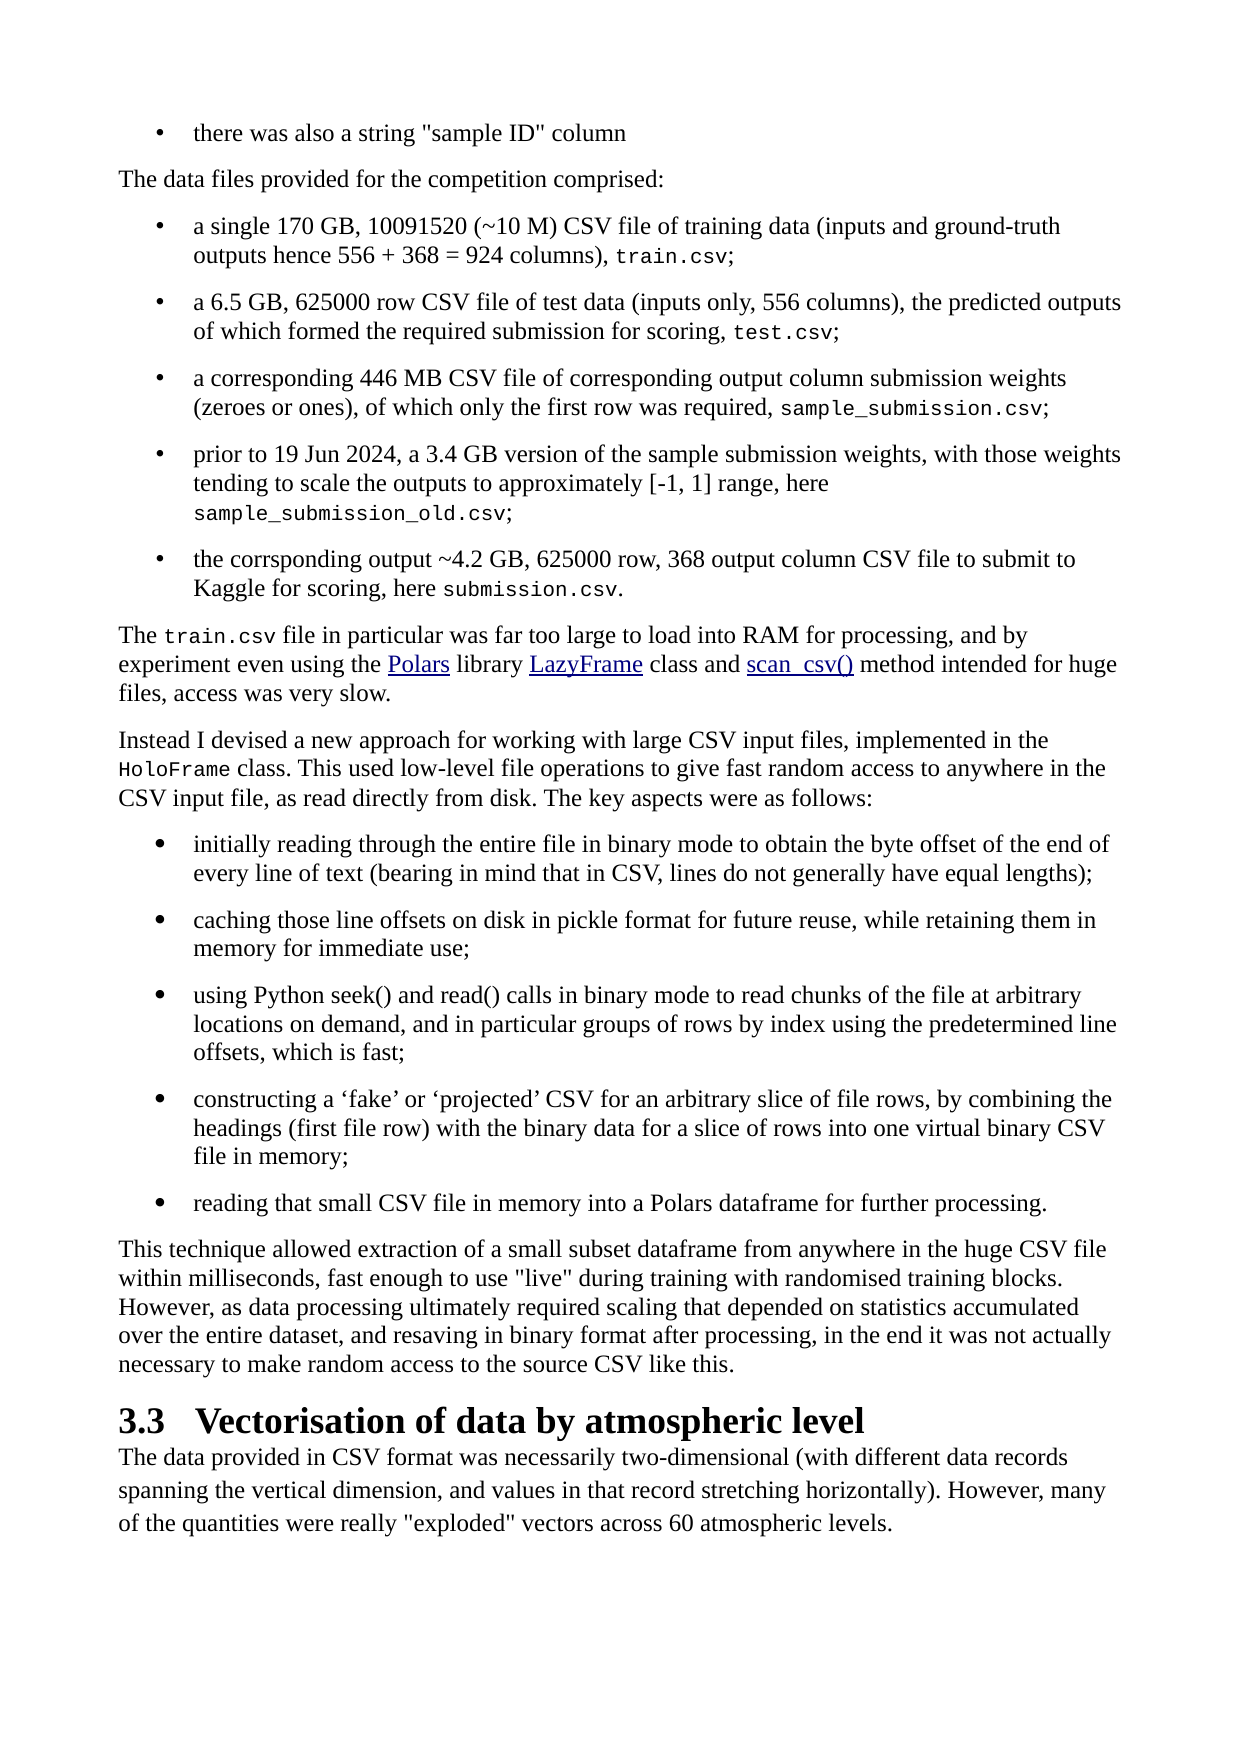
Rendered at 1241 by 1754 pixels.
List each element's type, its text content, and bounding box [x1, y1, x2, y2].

list the corrsponding output ~4.2 GB, 625000 row, 368 output column CSV file to submit to Kaggle for scoring, here submission.csv. [156, 544, 1122, 602]
list caching those line offsets on disk in pickle format for future reuse, while retaining them in memory for immediate use; [156, 905, 1122, 962]
text The data files provided for the competition comprised: [118, 164, 1122, 193]
list a corresponding 446 MB CSV file of corresponding output column submission weights (zeroes or ones), of which only the first row was required, sample_submission.csv; [156, 363, 1122, 421]
list constructing a ‘fake’ or ‘projected’ CSV for an arbitrary slice of file rows, by combining the headings (first file row) with the binary data for a slice of rows into one virtual binary CSV file in memory; [156, 1084, 1122, 1170]
list there was also a string "sample ID" column [156, 118, 1122, 147]
subtitle Vectorisation of data by atmospheric level [118, 1399, 1122, 1442]
text This technique allowed extraction of a small subset dataframe from anywhere in the huge CSV file within milliseconds, fast enough to use "live" during training with randomised training blocks. However, as data processing ultimately required scaling that depended on statistics accumulated over the entire dataset, and resaving in binary format after processing, in the end it was not actually necessary to make random access to the source CSV like this. [118, 1234, 1122, 1378]
list prior to 19 Jun 2024, a 3.4 GB version of the sample submission weights, with those weights tending to scale the outputs to approximately [-1, 1] range, here sample_submission_old.csv; [156, 439, 1122, 526]
list a single 170 GB, 10091520 (~10 M) CSV file of training data (inputs and ground-truth outputs hence 556 + 368 = 924 columns), train.csv; [156, 211, 1122, 269]
list initially reading through the entire file in binary mode to obtain the byte offset of the end of every line of text (bearing in mind that in CSV, lines do not generally have equal lengths); [156, 829, 1122, 887]
list a 6.5 GB, 625000 row CSV file of test data (inputs only, 556 columns), the predicted outputs of which formed the required submission for scoring, test.csv; [156, 287, 1122, 345]
list reading that small CSV file in memory into a Polars dataframe for further processing. [156, 1188, 1122, 1217]
text The data provided in CSV format was necessarily two-dimensional (with different data records spanning the vertical dimension, and values in that record stretching horizontally). However, many of the quantities were really "exploded" vectors across 60 atmospheric levels. [118, 1442, 1122, 1537]
list using Python seek() and read() calls in binary mode to read chunks of the file at arbitrary locations on demand, and in particular groups of rows by index using the predetermined line offsets, which is fast; [156, 980, 1122, 1066]
text Instead I devised a new approach for working with large CSV input files, implemented in the HoloFrame class. This used low-level file operations to give fast random access to anywhere in the CSV input file, as read directly from disk. The key aspects were as follows: [118, 725, 1122, 812]
text The train.csv file in particular was far too large to load into RAM for processing, and by experiment even using the Polars library LazyFrame class and scan_csv() method intended for huge files, access was very slow. [118, 620, 1122, 707]
